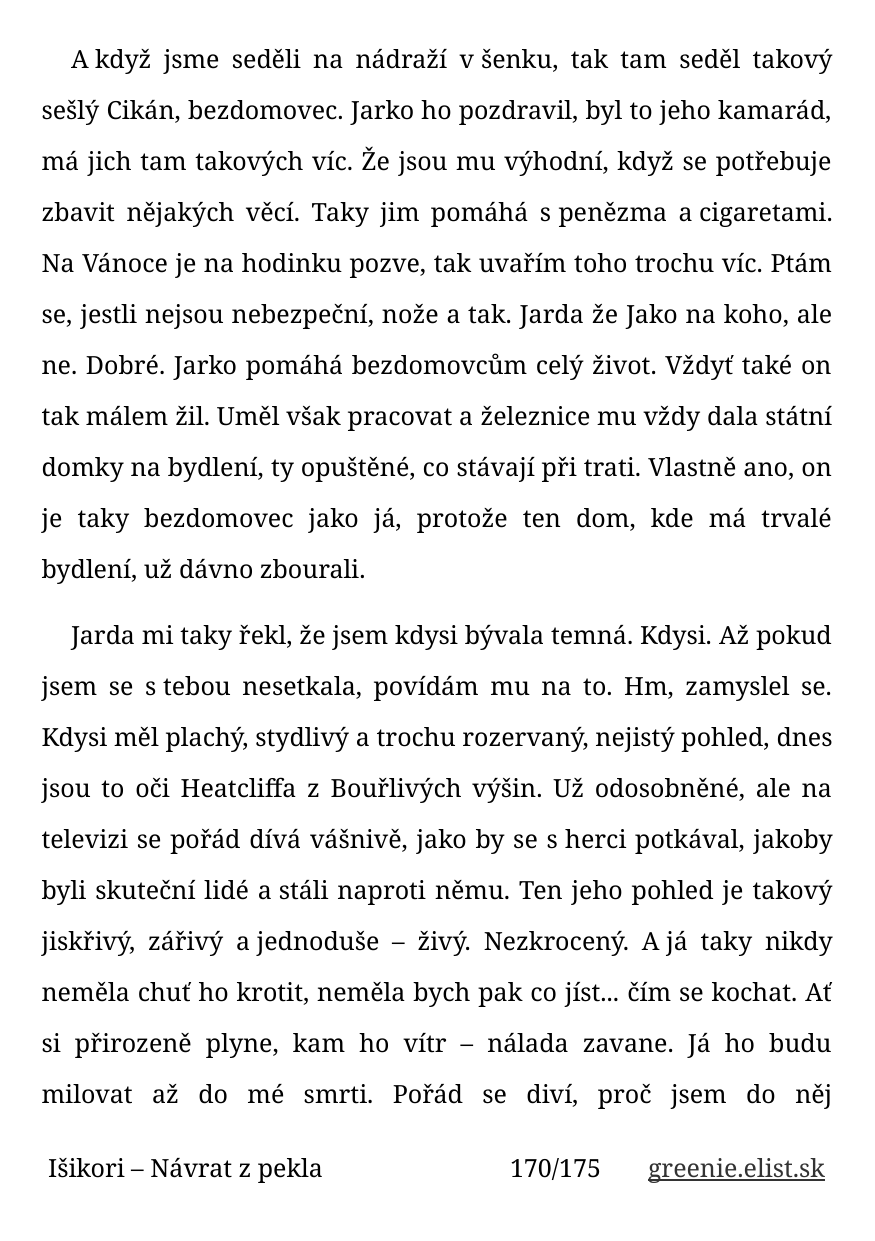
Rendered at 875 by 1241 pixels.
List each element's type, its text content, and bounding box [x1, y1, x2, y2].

text A když jsme seděli na nádraží v šenku, tak tam seděl takový sešlý Cikán, bezdomovec. Jarko ho pozdravil, byl to jeho kamarád, má jich tam takových víc. Že jsou mu výhodní, když se potřebuje zbavit nějakých věcí. Taky jim pomáhá s penězma a cigaretami. Na Vánoce je na hodinku pozve, tak uvařím toho trochu víc. Ptám se, jestli nejsou nebezpeční, nože a tak. Jarda že Jako na koho, ale ne. Dobré. Jarko pomáhá bezdomovcům celý život. Vždyť také on tak málem žil. Uměl však pracovat a železnice mu vždy dala státní domky na bydlení, ty opuštěné, co stávají při trati. Vlastně ano, on je taky bezdomovec jako já, protože ten dom, kde má trvalé bydlení, už dávno zbourali. [41, 41, 833, 586]
text Jarda mi taky řekl, že jsem kdysi bývala temná. Kdysi. Až pokud jsem se s tebou nesetkala, povídám mu na to. Hm, zamyslel se. Kdysi měl plachý, stydlivý a trochu rozervaný, nejistý pohled, dnes jsou to oči Heatcliffa z Bouřlivých výšin. Už odosobněné, ale na televizi se pořád dívá vášnivě, jako by se s herci potkával, jakoby byli skuteční lidé a stáli naproti němu. Ten jeho pohled je takový jiskřivý, zářivý a jednoduše – živý. Nezkrocený. A já taky nikdy neměla chuť ho krotit, neměla bych pak co jíst... čím se kochat. Ať si přirozeně plyne, kam ho vítr – nálada zavane. Já ho budu milovat až do mé smrti. Pořád se diví, proč jsem do něj [41, 617, 833, 1111]
